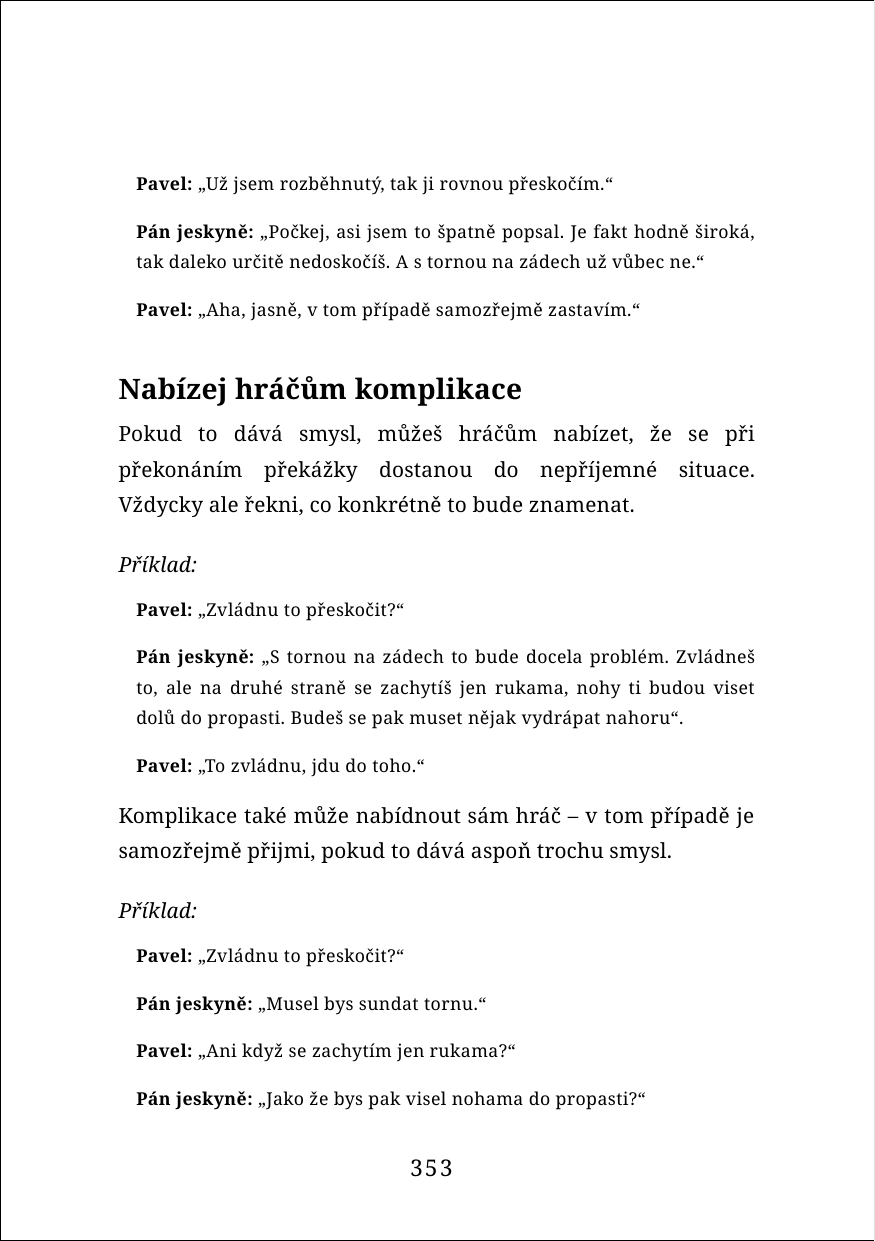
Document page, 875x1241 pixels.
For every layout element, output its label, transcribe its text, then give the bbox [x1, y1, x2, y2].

text Příklad: [118, 550, 756, 578]
text Pán jeskyně: „S tornou na zádech to bude docela problém. Zvládneš to, ale na druhé straně se zachytíš jen rukama, nohy ti budou viset dolů do propasti. Budeš se pak muset nějak vydrápat nahoru“. [136, 645, 756, 729]
text Pavel: „Už jsem rozběhnutý, tak ji rovnou přeskočím.“ [136, 172, 756, 196]
text Pokud to dává smysl, můžeš hráčům nabízet, že se při překonáním překážky dostanou do nepříjemné situace. Vždycky ale řekni, co konkrétně to bude znamenat. [118, 419, 756, 519]
text Komplikace také může nabídnout sám hráč – v tom případě je samozřejmě přijmi, pokud to dává aspoň trochu smysl. [118, 801, 756, 865]
text Pán jeskyně: „Jako že bys pak visel nohama do propasti?“ [136, 1087, 756, 1111]
subtitle Nabízej hráčům komplikace [118, 369, 756, 408]
text Pán jeskyně: „Počkej, asi jsem to špatně popsal. Je fakt hodně široká, tak daleko určitě nedoskočíš. A s tornou na zádech už vůbec ne.“ [136, 220, 756, 274]
text Pán jeskyně: „Musel bys sundat tornu.“ [136, 991, 756, 1015]
text Příklad: [118, 896, 756, 924]
text Pavel: „Zvládnu to přeskočit?“ [136, 943, 756, 967]
text Pavel: „Ani když se zachytím jen rukama?“ [136, 1039, 756, 1063]
text Pavel: „Zvládnu to přeskočit?“ [136, 597, 756, 621]
text Pavel: „To zvládnu, jdu do toho.“ [136, 753, 756, 777]
text Pavel: „Aha, jasně, v tom případě samozřejmě zastavím.“ [136, 298, 756, 322]
